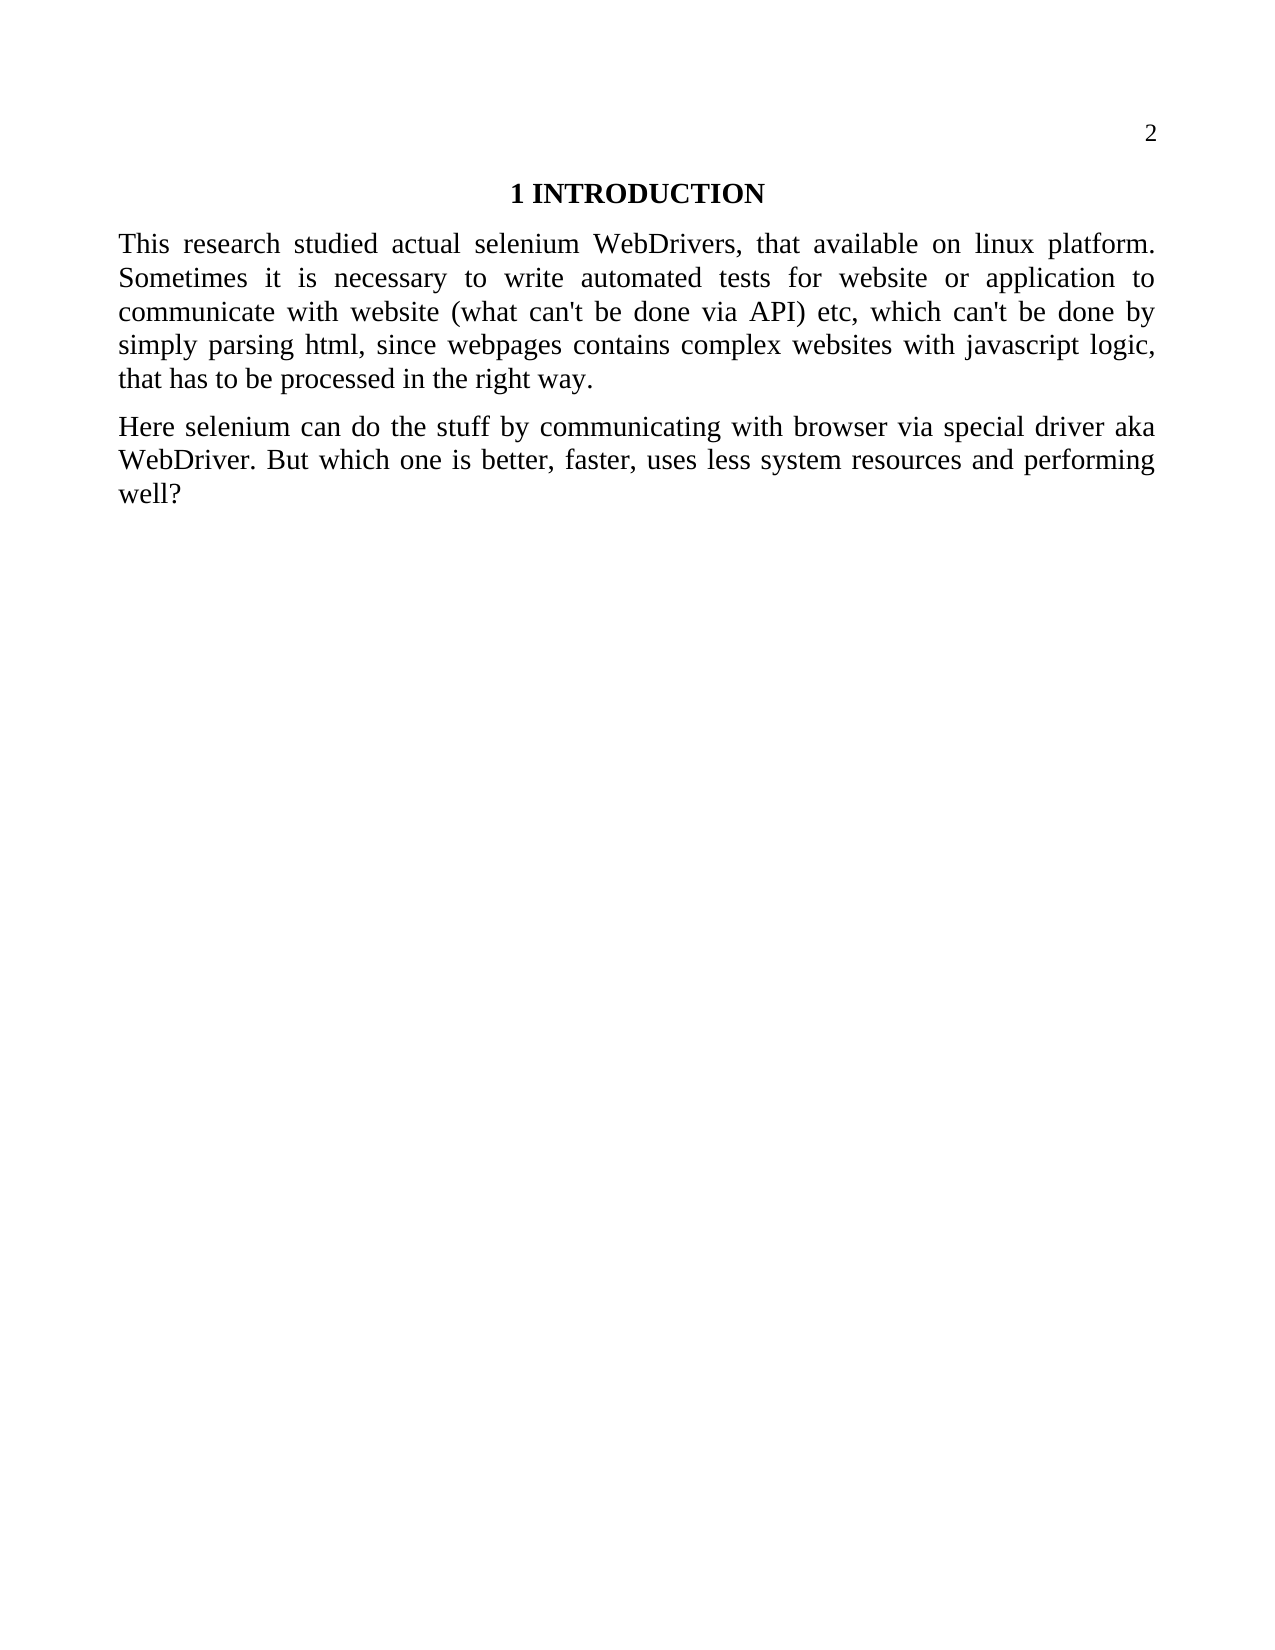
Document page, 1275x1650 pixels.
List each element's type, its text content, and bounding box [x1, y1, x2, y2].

text Here selenium can do the stuff by communicating with browser via special driver aka WebDriver. But which one is better, faster, uses less system resources and performing well? [118, 409, 1157, 509]
text This research studied actual selenium WebDrivers, that available on linux platform. Sometimes it is necessary to write automated tests for website or application to communicate with website (what can't be done via API) etc, which can't be done by simply parsing html, since webpages contains complex websites with javascript logic, that has to be processed in the right way. [118, 227, 1157, 394]
subtitle 1 INTRODUCTION [118, 176, 1157, 210]
